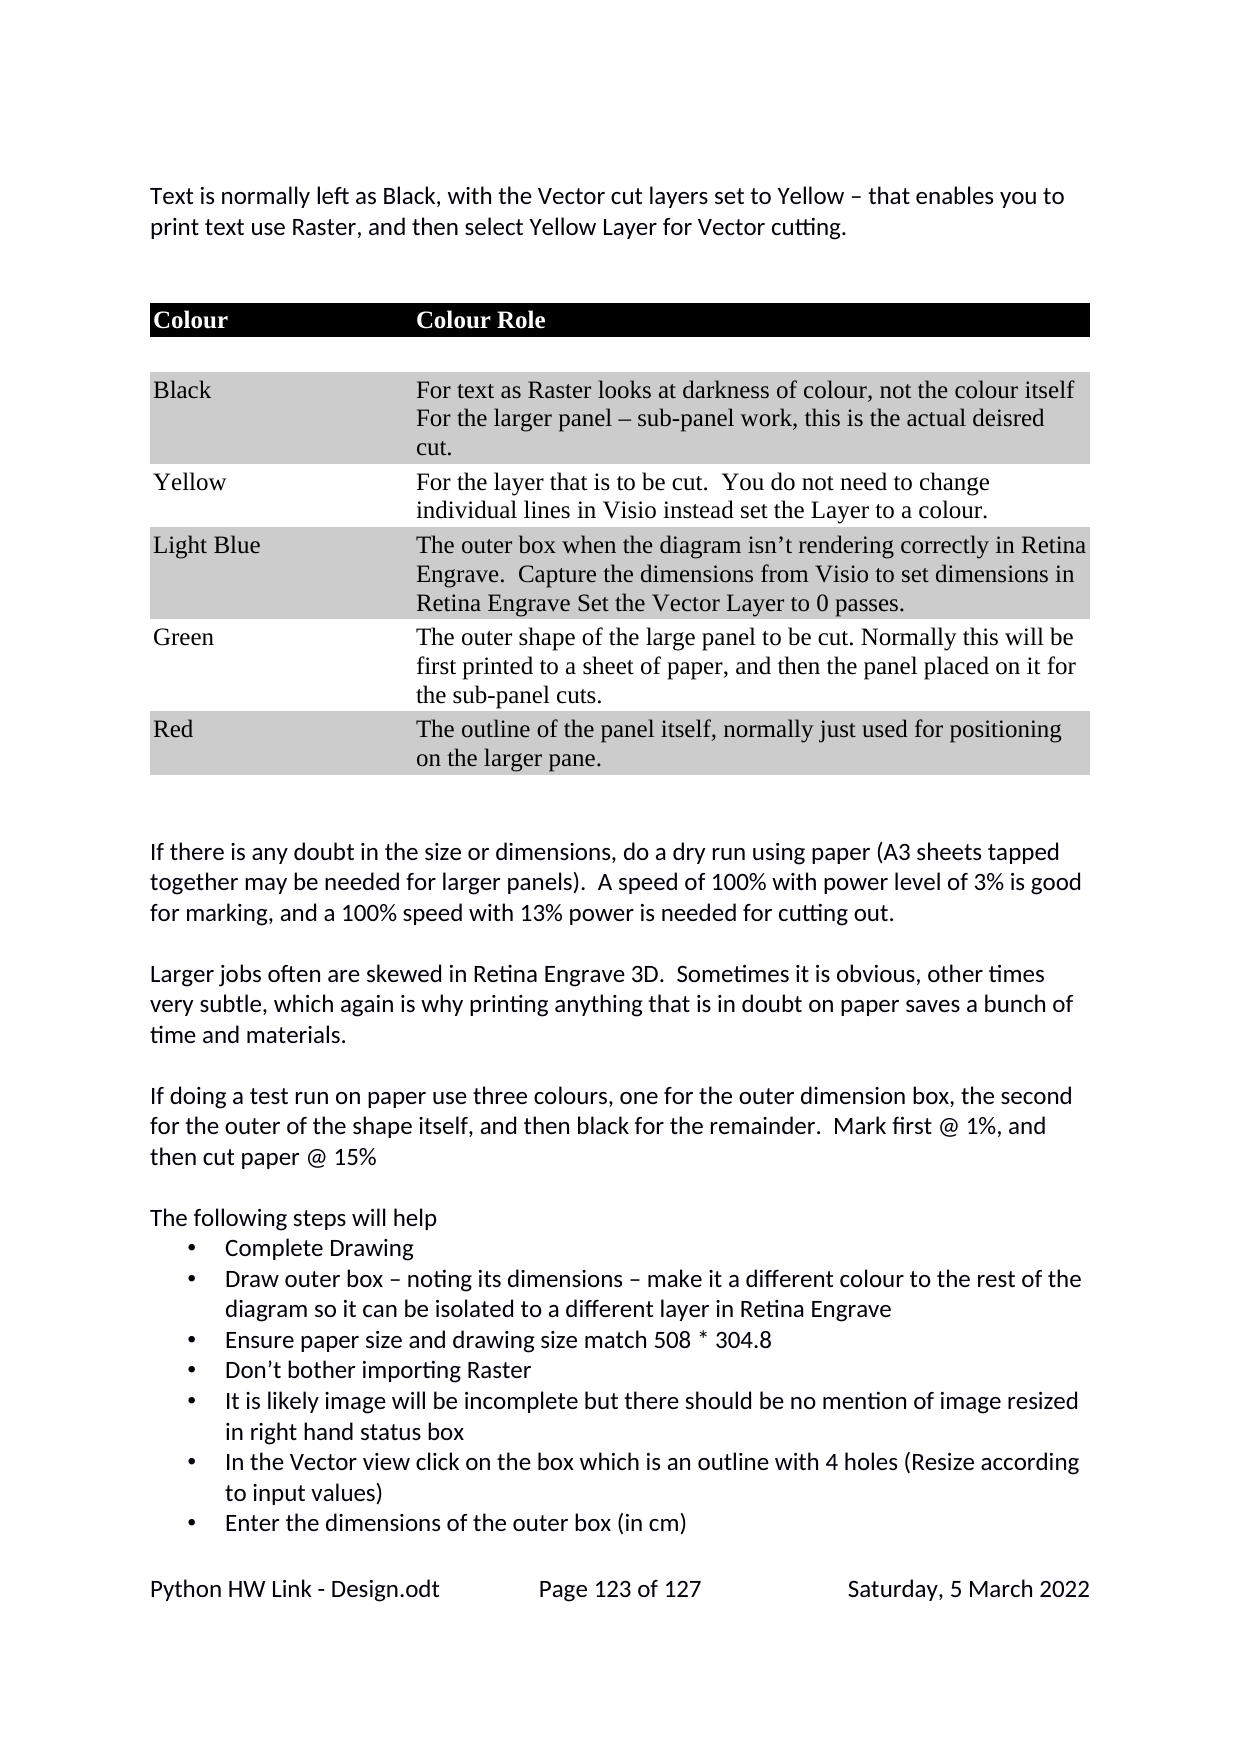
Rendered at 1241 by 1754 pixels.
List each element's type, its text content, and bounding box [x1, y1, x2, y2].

text Text is normally left as Black, with the Vector cut layers set to Yellow – that enables you to print text use Raster, and then select Yellow Layer for Vector cutting. [150, 181, 1090, 242]
list Don’t bother importing Raster [187, 1354, 1090, 1385]
table_header [150, 303, 1090, 337]
text If doing a test run on paper use three colours, one for the outer dimension box, the second for the outer of the shape itself, and then black for the remainder. Mark first @ 1%, and then cut paper @ 15% [150, 1080, 1090, 1171]
table_cell [150, 337, 1090, 775]
list Complete Drawing [187, 1232, 1090, 1263]
list It is likely image will be incomplete but there should be no mention of image resized in right hand status box [187, 1385, 1090, 1446]
list Enter the dimensions of the outer box (in cm) [187, 1507, 1090, 1538]
text The following steps will help [150, 1202, 1090, 1232]
text If there is any doubt in the size or dimensions, do a dry run using paper (A3 sheets tapped together may be needed for larger panels). A speed of 100% with power level of 3% is good for marking, and a 100% speed with 13% power is needed for cutting out. [150, 836, 1090, 927]
list In the Vector view click on the box which is an outline with 4 holes (Resize according to input values) [187, 1446, 1090, 1507]
list Ensure paper size and drawing size match 508 * 304.8 [187, 1324, 1090, 1354]
list Draw outer box – noting its dimensions – make it a different colour to the rest of the diagram so it can be isolated to a different layer in Retina Engrave [187, 1263, 1090, 1324]
text Larger jobs often are skewed in Retina Engrave 3D. Sometimes it is obvious, other times very subtle, which again is why printing anything that is in doubt on paper saves a bunch of time and materials. [150, 958, 1090, 1049]
